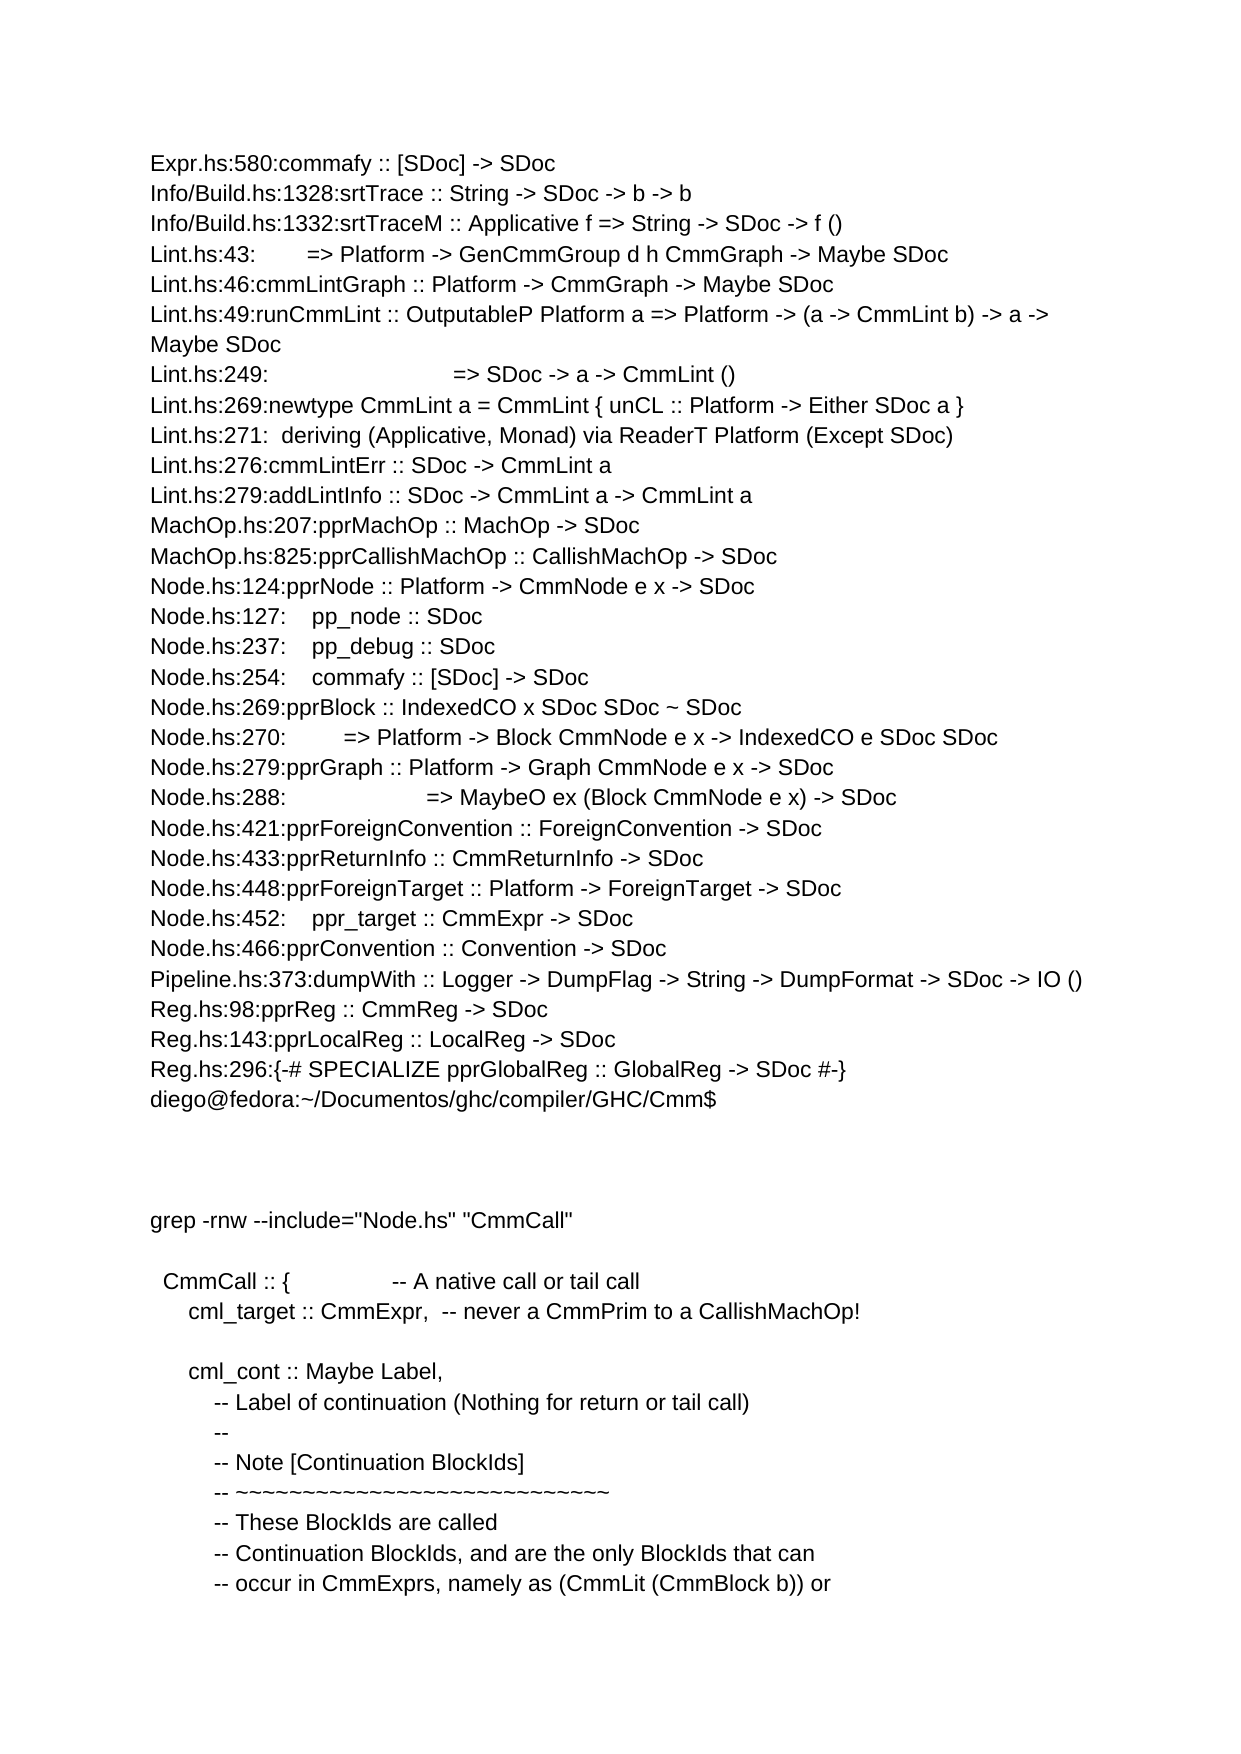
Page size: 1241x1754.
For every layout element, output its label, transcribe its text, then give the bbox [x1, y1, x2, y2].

text Lint.hs:276:cmmLintErr :: SDoc -> CmmLint a [150, 452, 1090, 478]
text Node.hs:466:pprConvention :: Convention -> SDoc [150, 935, 1090, 962]
text Lint.hs:269:newtype CmmLint a = CmmLint { unCL :: Platform -> Either SDoc a } [150, 392, 1090, 418]
text -- Continuation BlockIds, and are the only BlockIds that can [150, 1539, 1090, 1566]
text Node.hs:127: pp_node :: SDoc [150, 603, 1090, 629]
text -- [150, 1419, 1090, 1445]
text -- These BlockIds are called [150, 1509, 1090, 1536]
text Node.hs:288: => MaybeO ex (Block CmmNode e x) -> SDoc [150, 784, 1090, 811]
text Node.hs:270: => Platform -> Block CmmNode e x -> IndexedCO e SDoc SDoc [150, 724, 1090, 750]
text MachOp.hs:825:pprCallishMachOp :: CallishMachOp -> SDoc [150, 543, 1090, 569]
text Node.hs:124:pprNode :: Platform -> CmmNode e x -> SDoc [150, 573, 1090, 599]
text Reg.hs:296:{-# SPECIALIZE pprGlobalReg :: GlobalReg -> SDoc #-} [150, 1056, 1090, 1083]
text Node.hs:433:pprReturnInfo :: CmmReturnInfo -> SDoc [150, 845, 1090, 871]
text Reg.hs:98:pprReg :: CmmReg -> SDoc [150, 996, 1090, 1022]
text Lint.hs:279:addLintInfo :: SDoc -> CmmLint a -> CmmLint a [150, 482, 1090, 509]
text Node.hs:279:pprGraph :: Platform -> Graph CmmNode e x -> SDoc [150, 754, 1090, 781]
text Lint.hs:43: => Platform -> GenCmmGroup d h CmmGraph -> Maybe SDoc [150, 241, 1090, 267]
text -- Note [Continuation BlockIds] [150, 1449, 1090, 1475]
text Reg.hs:143:pprLocalReg :: LocalReg -> SDoc [150, 1026, 1090, 1052]
text Node.hs:452: ppr_target :: CmmExpr -> SDoc [150, 905, 1090, 932]
text grep -rnw --include="Node.hs" "CmmCall" [150, 1207, 1090, 1234]
text Node.hs:448:pprForeignTarget :: Platform -> ForeignTarget -> SDoc [150, 875, 1090, 901]
text Lint.hs:271: deriving (Applicative, Monad) via ReaderT Platform (Except SDoc) [150, 422, 1090, 448]
text diego@fedora:~/Documentos/ghc/compiler/GHC/Cmm$ [150, 1086, 1090, 1113]
text Node.hs:254: commafy :: [SDoc] -> SDoc [150, 663, 1090, 690]
text cml_cont :: Maybe Label, [150, 1358, 1090, 1385]
text -- ~~~~~~~~~~~~~~~~~~~~~~~~~~~~ [150, 1479, 1090, 1506]
text Pipeline.hs:373:dumpWith :: Logger -> DumpFlag -> String -> DumpFormat -> SDoc -> IO () [150, 966, 1090, 992]
text MachOp.hs:207:pprMachOp :: MachOp -> SDoc [150, 512, 1090, 539]
text Lint.hs:49:runCmmLint :: OutputableP Platform a => Platform -> (a -> CmmLint b) -> a -> Maybe SDoc [150, 301, 1090, 358]
text Node.hs:237: pp_debug :: SDoc [150, 633, 1090, 660]
text -- occur in CmmExprs, namely as (CmmLit (CmmBlock b)) or [150, 1570, 1090, 1596]
text Lint.hs:249: => SDoc -> a -> CmmLint () [150, 361, 1090, 388]
text Info/Build.hs:1328:srtTrace :: String -> SDoc -> b -> b [150, 180, 1090, 207]
text cml_target :: CmmExpr, -- never a CmmPrim to a CallishMachOp! [150, 1298, 1090, 1324]
text Node.hs:421:pprForeignConvention :: ForeignConvention -> SDoc [150, 814, 1090, 841]
text Expr.hs:580:commafy :: [SDoc] -> SDoc [150, 150, 1090, 176]
text CmmCall :: { -- A native call or tail call [150, 1268, 1090, 1294]
text Info/Build.hs:1332:srtTraceM :: Applicative f => String -> SDoc -> f () [150, 210, 1090, 237]
text Node.hs:269:pprBlock :: IndexedCO x SDoc SDoc ~ SDoc [150, 694, 1090, 720]
text Lint.hs:46:cmmLintGraph :: Platform -> CmmGraph -> Maybe SDoc [150, 271, 1090, 297]
text -- Label of continuation (Nothing for return or tail call) [150, 1388, 1090, 1415]
